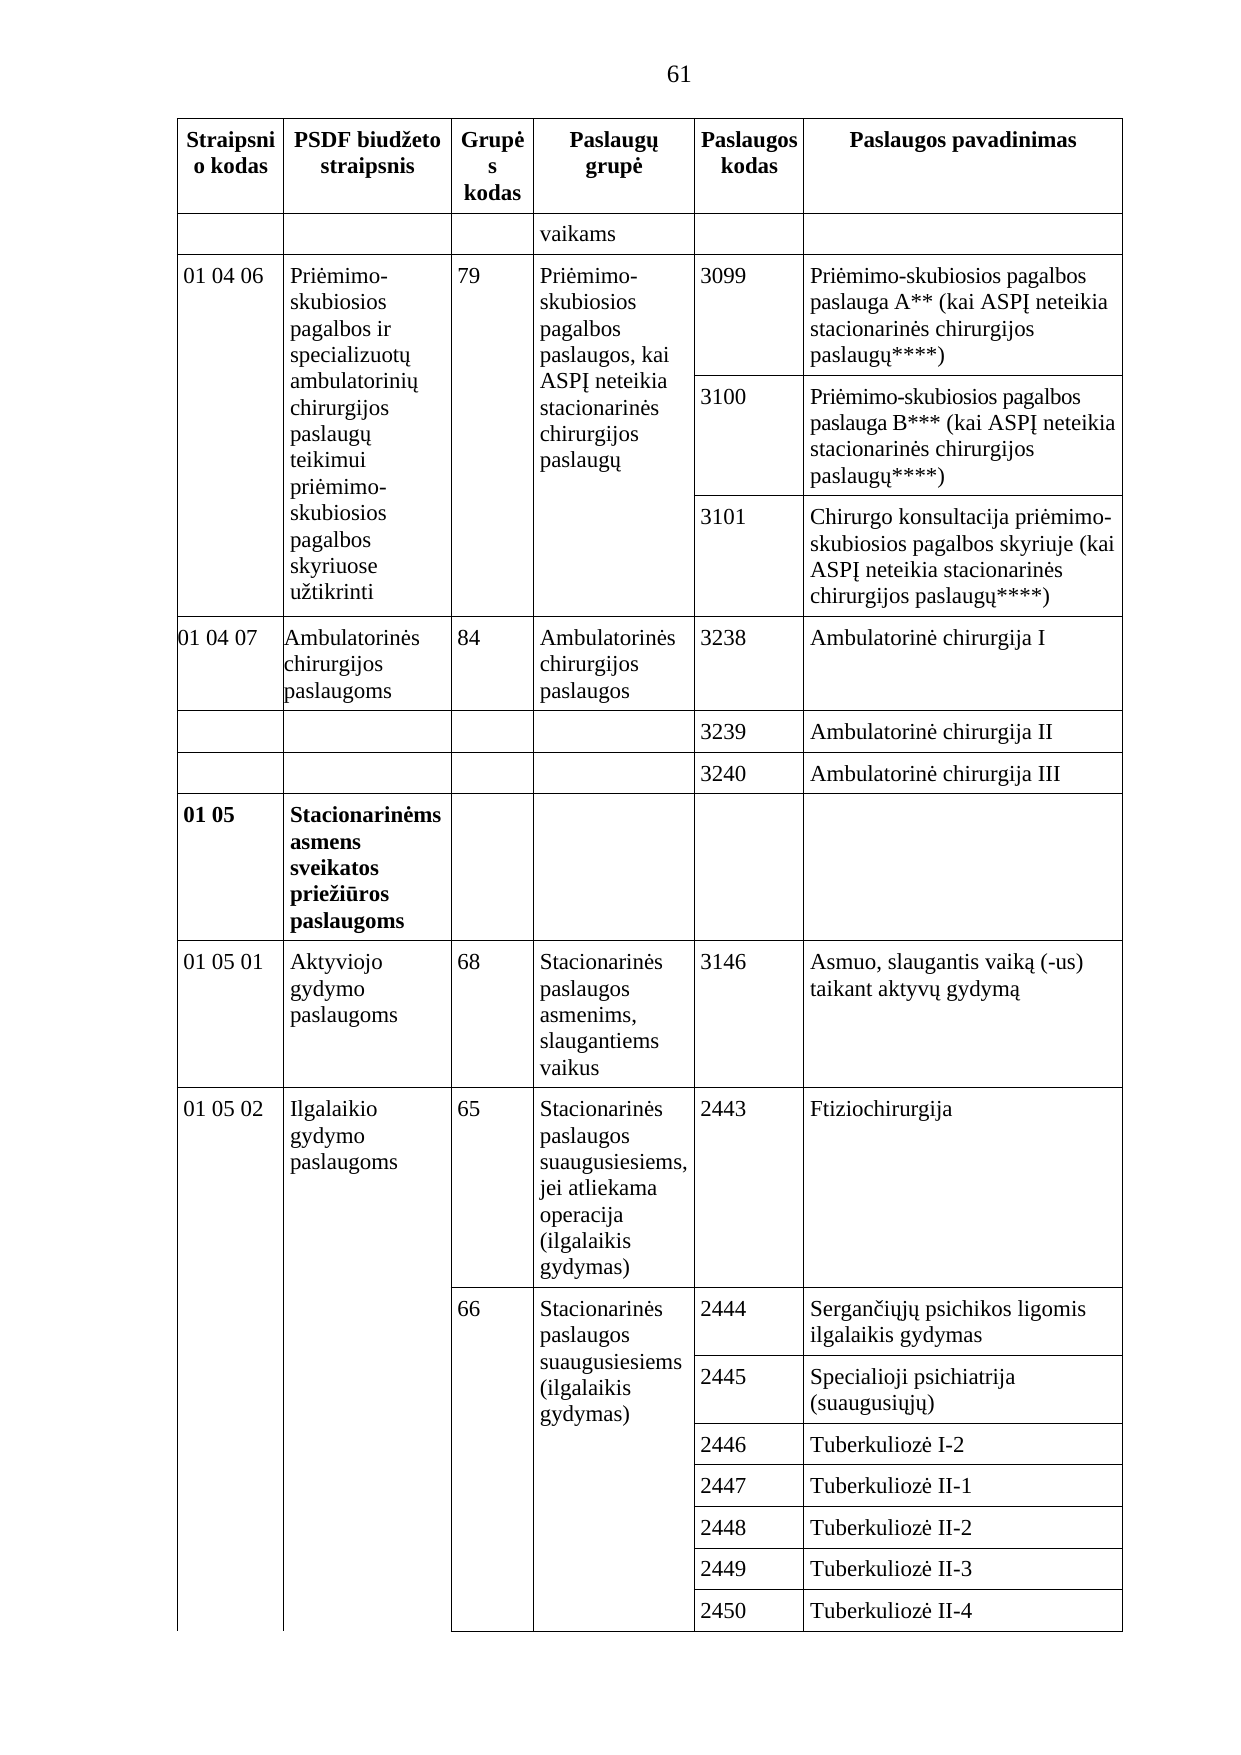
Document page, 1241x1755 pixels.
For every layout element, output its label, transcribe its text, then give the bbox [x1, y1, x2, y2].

table_cell Priėmimo-skubiosios pagalbos paslaugos, kai ASPĮ neteikia stacionarinės chirurgijos paslaugų [534, 255, 694, 495]
table_cell [178, 753, 283, 793]
table_cell Ambulatorinės chirurgijos paslaugoms [284, 617, 451, 710]
table_cell [452, 1464, 533, 1506]
table_cell Stacionarinės paslaugos asmenims, slaugantiems vaikus [534, 941, 694, 1087]
table_cell [804, 794, 1122, 940]
table_cell 01 05 02 [178, 1088, 283, 1287]
table_cell 2443 [695, 1088, 803, 1287]
table_cell Priėmimo-skubiosios pagalbos paslauga A** (kai ASPĮ neteikia stacionarinės chirurgijos paslaugų****) [804, 255, 1122, 374]
table_cell Ambulatorinė chirurgija III [804, 753, 1122, 793]
table_cell [452, 753, 533, 793]
table_cell [534, 1548, 694, 1589]
table_cell Asmuo, slaugantis vaiką (-us) taikant aktyvų gydymą [804, 941, 1122, 1087]
table_cell Chirurgo konsultacija priėmimo-skubiosios pagalbos skyriuje (kai ASPĮ neteikia stacionarinės chirurgijos paslaugų****) [804, 496, 1122, 616]
table_cell vaikams [534, 214, 694, 254]
table_cell Ambulatorinė chirurgija I [804, 617, 1122, 710]
table_cell 65 [452, 1088, 533, 1287]
table_cell [534, 794, 694, 940]
table_cell [284, 1548, 451, 1589]
table_cell [284, 214, 451, 254]
table_cell [695, 214, 803, 254]
table_cell 01 04 06 [178, 255, 283, 374]
table_cell [284, 1287, 451, 1355]
table_cell [452, 375, 533, 495]
table_cell 2448 [695, 1507, 803, 1547]
table_header Paslaugos kodas [695, 119, 803, 212]
table_cell 01 05 [178, 794, 283, 940]
table_cell [452, 1423, 533, 1464]
table_cell [178, 1548, 283, 1589]
table_cell [284, 1506, 451, 1547]
table_cell [695, 794, 803, 940]
table_cell 2446 [695, 1424, 803, 1464]
table_cell 3240 [695, 753, 803, 793]
table_cell 79 [452, 255, 533, 374]
table_cell 3238 [695, 617, 803, 710]
table_cell [284, 1355, 451, 1423]
table_cell 3146 [695, 941, 803, 1087]
table_cell Priėmimo-skubiosios pagalbos ir specializuotų ambulatorinių chirurgijos paslaugų teikimui priėmimo-skubiosios pagalbos skyriuose užtikrinti [284, 255, 451, 616]
table_cell 3101 [695, 496, 803, 616]
table_cell Ambulatorinė chirurgija II [804, 711, 1122, 752]
table_cell [534, 1506, 694, 1547]
table_cell [452, 495, 533, 616]
table_cell [452, 1506, 533, 1547]
table_cell Sergančiųjų psichikos ligomis ilgalaikis gydymas [804, 1288, 1122, 1355]
table_cell [178, 1287, 283, 1355]
table_cell 2444 [695, 1288, 803, 1355]
table_cell [178, 214, 283, 254]
table_cell [534, 1589, 694, 1631]
table_cell [178, 1423, 283, 1464]
table_header Paslaugų grupė [534, 119, 694, 212]
table_cell Tuberkuliozė II-1 [804, 1465, 1122, 1506]
table_cell 84 [452, 617, 533, 710]
table_cell 2447 [695, 1465, 803, 1506]
table_cell [452, 1589, 533, 1631]
table_cell Tuberkuliozė I-2 [804, 1424, 1122, 1464]
table_cell [178, 1464, 283, 1506]
table_cell Ilgalaikio gydymo paslaugoms [284, 1088, 451, 1287]
table_cell [804, 214, 1122, 254]
table_cell Tuberkuliozė II-3 [804, 1549, 1122, 1589]
table_header Paslaugos pavadinimas [804, 119, 1122, 212]
table_cell [178, 1506, 283, 1547]
table_cell [178, 1589, 283, 1631]
table_cell 68 [452, 941, 533, 1087]
table_cell [178, 1355, 283, 1423]
table_cell 3099 [695, 255, 803, 374]
table_cell [452, 1355, 533, 1423]
table_cell 2449 [695, 1549, 803, 1589]
table_cell Stacionarinėms asmens sveikatos priežiūros paslaugoms [284, 794, 451, 940]
table_header PSDF biudžeto straipsnis [284, 119, 451, 212]
table_cell [284, 711, 451, 752]
table_cell Ftiziochirurgija [804, 1088, 1122, 1287]
table_cell Tuberkuliozė II-4 [804, 1590, 1122, 1631]
table_cell 2450 [695, 1590, 803, 1631]
table_cell [452, 794, 533, 940]
table_cell Tuberkuliozė II-2 [804, 1507, 1122, 1547]
table_cell [534, 753, 694, 793]
table_cell 01 04 07 [178, 617, 283, 710]
table_header Straipsnio kodas [178, 119, 283, 212]
table_cell [452, 1548, 533, 1589]
table_cell 66 [452, 1288, 533, 1355]
table_header Grupės kodas [452, 119, 533, 212]
table_cell 2445 [695, 1356, 803, 1423]
table_cell [284, 1464, 451, 1506]
table_cell [452, 214, 533, 254]
table_cell 3100 [695, 376, 803, 495]
table_cell [534, 711, 694, 752]
table_cell [284, 1423, 451, 1464]
table_cell Ambulatorinės chirurgijos paslaugos [534, 617, 694, 710]
table_cell 3239 [695, 711, 803, 752]
table_cell [534, 495, 694, 616]
table_cell Specialioji psichiatrija (suaugusiųjų) [804, 1356, 1122, 1423]
table_cell [178, 495, 283, 616]
table_cell Stacionarinės paslaugos suaugusiesiems (ilgalaikis gydymas) [534, 1288, 694, 1506]
table_cell Stacionarinės paslaugos suaugusiesiems, jei atliekama operacija (ilgalaikis gydymas) [534, 1088, 694, 1287]
table_cell Aktyviojo gydymo paslaugoms [284, 941, 451, 1087]
table_cell [178, 711, 283, 752]
table_cell [284, 753, 451, 793]
table_cell Priėmimo-skubiosios pagalbos paslauga B*** (kai ASPĮ neteikia stacionarinės chirurgijos paslaugų****) [804, 376, 1122, 495]
table_cell [284, 1589, 451, 1631]
table_cell [452, 711, 533, 752]
table_cell [178, 375, 283, 495]
table_cell 01 05 01 [178, 941, 283, 1087]
